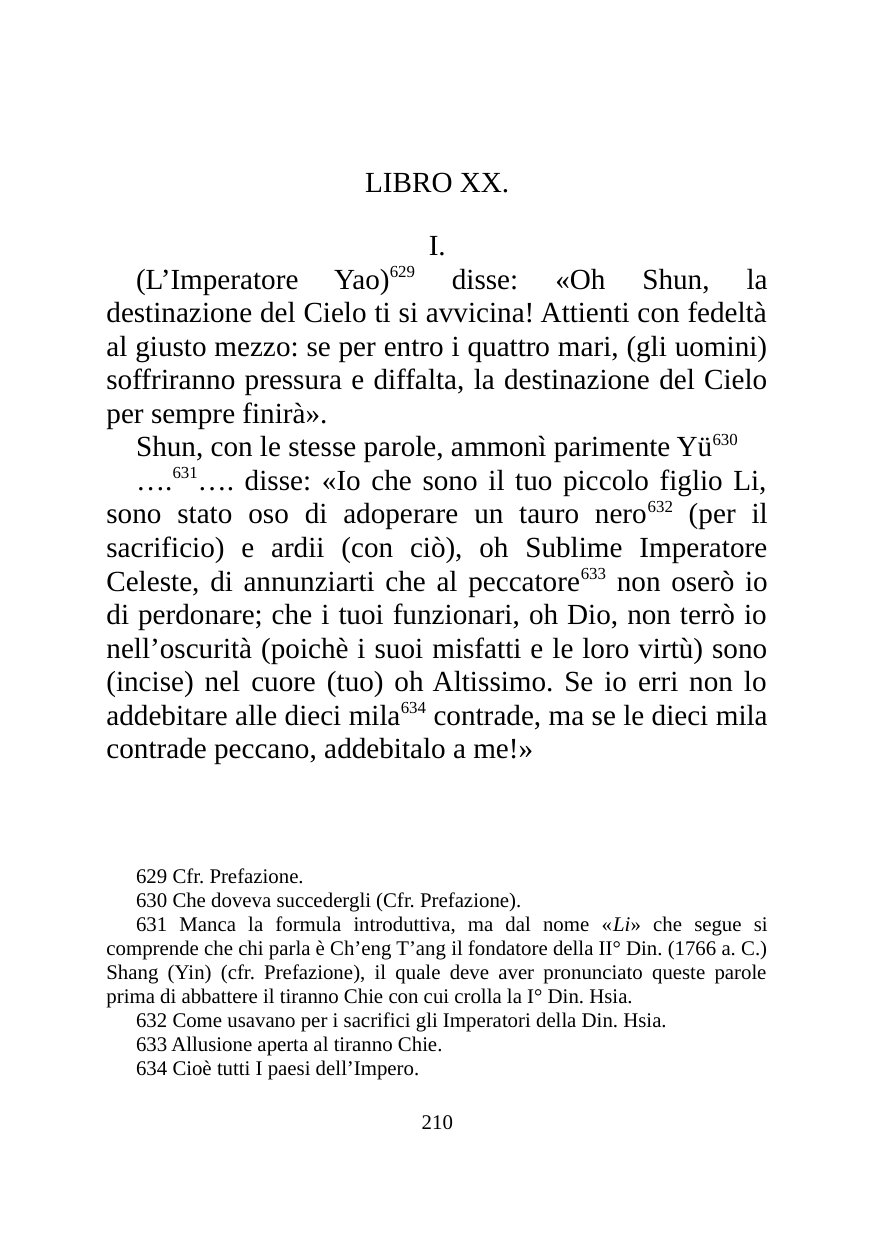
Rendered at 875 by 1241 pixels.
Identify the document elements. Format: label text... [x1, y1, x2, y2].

text Shun, con le stesse parole, ammonì parimente Yü [106, 429, 768, 463]
text Come usavano per i sacrifici gli Imperatori della Din. Hsia. [106, 1008, 768, 1032]
text Che doveva succedergli (Cfr. Prefazione). [106, 888, 768, 912]
text ….…. disse: «Io che sono il tuo piccolo figlio Li, sono stato oso di adoperare un tauro nero (per il sacrificio) e ardii (con ciò), oh Sublime Imperatore Celeste, di annunziarti che al peccatore non oserò io di perdonare; che i tuoi funzionari, oh Dio, non terrò io nell’oscurità (poichè i suoi misfatti e le loro virtù) sono (incise) nel cuore (tuo) oh Altissimo. Se io erri non lo addebitare alle dieci mila contrade, ma se le dieci mila contrade peccano, addebitalo a me!» [106, 463, 768, 765]
subtitle LIBRO XX. [106, 165, 768, 199]
text Cfr. Prefazione. [106, 864, 768, 888]
text Cioè tutti I paesi dell’Impero. [106, 1056, 768, 1080]
text Allusione aperta al tiranno Chie. [106, 1032, 768, 1056]
text I. [106, 228, 768, 262]
text Manca la formula introduttiva, ma dal nome «Li» che segue si comprende che chi parla è Ch’eng T’ang il fondatore della II° Din. (1766 a. C.) Shang (Yin) (cfr. Prefazione), il quale deve aver pronunciato queste parole prima di abbattere il tiranno Chie con cui crolla la I° Din. Hsia. [106, 912, 768, 1008]
text (L’Imperatore Yao) disse: «Oh Shun, la destinazione del Cielo ti si avvicina! Attienti con fedeltà al giusto mezzo: se per entro i quattro mari, (gli uomini) soffriranno pressura e diffalta, la destinazione del Cielo per sempre finirà». [106, 262, 768, 429]
